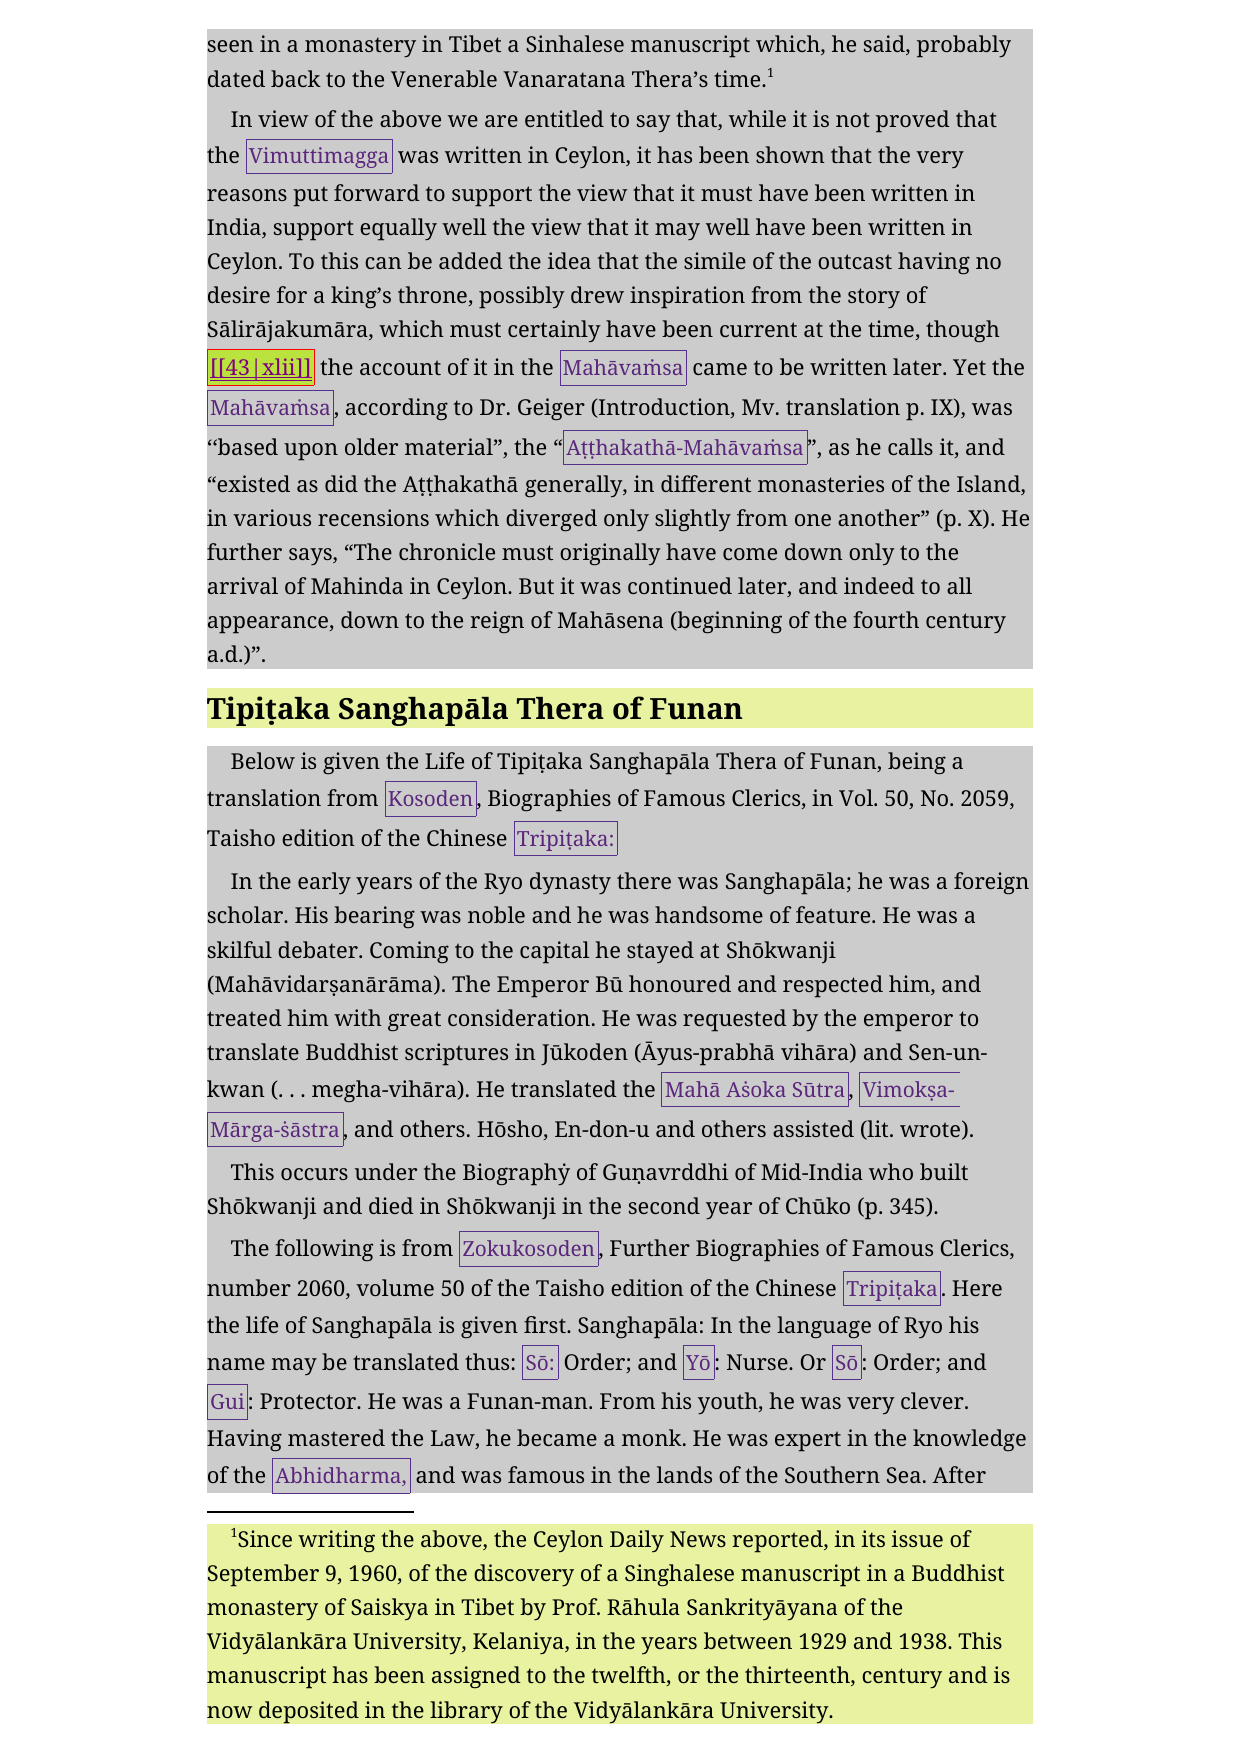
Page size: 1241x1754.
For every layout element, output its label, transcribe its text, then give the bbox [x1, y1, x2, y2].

text Below is given the Life of Tipiṭaka Sanghapāla Thera of Funan, being a translation from Kosoden, Biographies of Famous Clerics, in Vol. 50, No. 2059, Taisho edition of the Chinese Tripiṭaka: [207, 746, 1033, 855]
text seen in a monastery in Tibet a Sinhalese manuscript which, he said, probably dated back to the Venerable Vanaratana Thera’s time. [207, 29, 1033, 93]
text This occurs under the Biographẏ of Guṇavrddhi of Mid-India who built Shōkwanji and died in Shōkwanji in the second year of Chūko (p. 345). [207, 1157, 1033, 1221]
text The following is from Zokukosoden, Further Biographies of Famous Clerics, number 2060, volume 50 of the Taisho edition of the Chinese Tripiṭaka. Here the life of Sanghapāla is given first. Sanghapāla: In the language of Ryo his name may be translated thus: Sō: Order; and Yō: Nurse. Or Sō: Order; and Gui: Protector. He was a Funan-man. From his youth, he was very clever. Having mastered the Law, he became a monk. He was expert in the knowledge of the Abhidharma, and was famous in the lands of the Southern Sea. After [207, 1231, 1033, 1493]
text In view of the above we are entitled to say that, while it is not proved that the Vimuttimagga was written in Ceylon, it has been shown that the very reasons put forward to support the view that it must have been written in India, support equally well the view that it may well have been written in Ceylon. To this can be added the idea that the simile of the outcast having no desire for a king’s throne, possibly drew inspiration from the story of Sālirājakumāra, which must certainly have been current at the time, though [[43|xlii]] the account of it in the Mahāvaṁsa came to be written later. Yet the Mahāvaṁsa, according to Dr. Geiger (Introduction, Mv. translation p. IX), was ‘‘based upon older material”, the “Aṭṭhakathā-Mahāvaṁsa”, as he calls it, and “existed as did the Aṭṭhakathā generally, in different monasteries of the Island, in various recensions which diverged only slightly from one another” (p. X). He further says, “The chronicle must originally have come down only to the arrival of Mahinda in Ceylon. But it was continued later, and indeed to all appearance, down to the reign of Mahāsena (beginning of the fourth century a.d.)”. [207, 104, 1033, 669]
text In the early years of the Ryo dynasty there was Sanghapāla; he was a foreign scholar. His bearing was noble and he was handsome of feature. He was a skilful debater. Coming to the capital he stayed at Shōkwanji (Mahāvidarṣanārāma). The Emperor Bū honoured and respected him, and treated him with great consideration. He was requested by the emperor to translate Buddhist scriptures in Jūkoden (Āyus-prabhā vihāra) and Sen-un- kwan (. . . megha-vihāra). He translated the Mahā Aṡoka Sūtra, Vimokṣa- Mārga-ṡāstra, and others. Hōsho, En-don-u and others assisted (lit. wrote). [207, 866, 1033, 1146]
text Since writing the above, the Ceylon Daily News reported, in its issue of September 9, 1960, of the discovery of a Singhalese manuscript in a Buddhist monastery of Saiskya in Tibet by Prof. Rāhula Sankrityāyana of the Vidyālankāra University, Kelaniya, in the years between 1929 and 1938. This manuscript has been assigned to the twelfth, or the thirteenth, century and is now deposited in the library of the Vidyālankāra University. [207, 1524, 1033, 1724]
subtitle Tipiṭaka Sanghapāla Thera of Funan [207, 688, 1033, 728]
